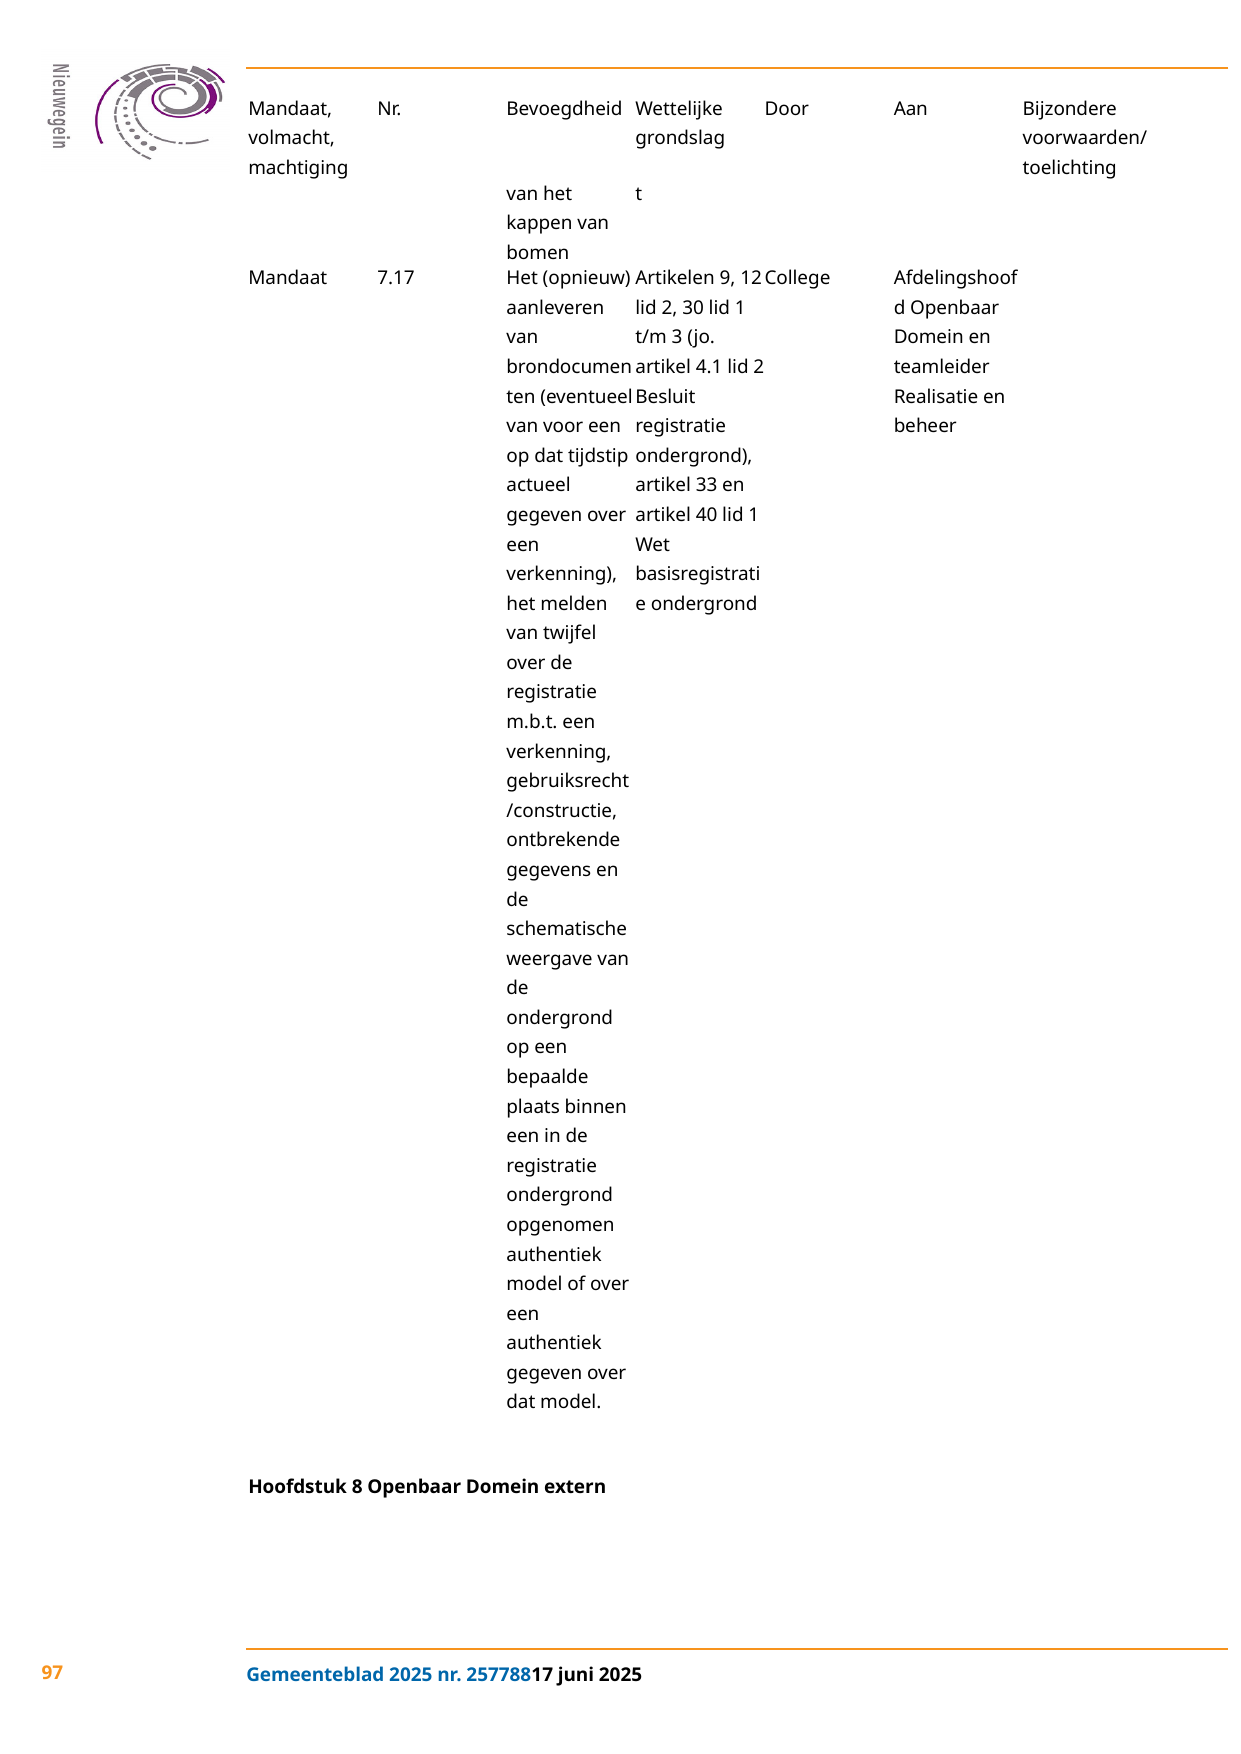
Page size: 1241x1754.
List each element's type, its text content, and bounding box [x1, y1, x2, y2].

table_cell t [635, 180, 764, 264]
table_cell Het (opnieuw) aanleveren van brondocumenten (eventueel van voor een op dat tijdstip actueel gegeven over een verkenning), het melden van twijfel over de registratie m.b.t. een verkenning, gebruiksrecht/constructie, ontbrekende gegevens en de schematische weergave van de ondergrond op een bepaalde plaats binnen een in de registratie ondergrond opgenomen authentiek model of over een authentiek gegeven over dat model. [506, 265, 635, 1414]
table_header Nr. [377, 95, 506, 180]
table_cell [1023, 265, 1152, 1414]
table_cell [764, 1415, 893, 1440]
table_header Mandaat, volmacht, machtiging [248, 95, 377, 180]
table_cell [764, 180, 893, 264]
table_cell Artikelen 9, 12 lid 2, 30 lid 1 t/m 3 (jo. artikel 4.1 lid 2 Besluit registratie ondergrond), artikel 33 en artikel 40 lid 1 Wet basisregistratie ondergrond [635, 265, 764, 1414]
table_cell [894, 1415, 1022, 1440]
table_header Bijzondere voorwaarden/toelichting [1023, 95, 1152, 180]
table_cell [248, 180, 377, 264]
picture [41, 47, 231, 172]
table_header Door [764, 95, 893, 180]
text Hoofdstuk 8 Openbaar Domein extern [248, 1473, 1152, 1499]
table_cell [377, 180, 506, 264]
table_cell [1023, 180, 1152, 264]
table_cell [894, 180, 1022, 264]
table_cell Mandaat [248, 265, 377, 1414]
table_cell [506, 1415, 635, 1440]
table_cell 7.17 [377, 265, 506, 1414]
table_cell van het kappen van bomen [506, 180, 635, 264]
table_cell [248, 1415, 377, 1440]
table_cell [377, 1415, 506, 1440]
table_cell [635, 1415, 764, 1440]
table_header Aan [894, 95, 1022, 180]
table_cell College [764, 265, 893, 1414]
table_cell Afdelingshoofd Openbaar Domein en teamleider Realisatie en beheer [894, 265, 1022, 1414]
table_header Bevoegdheid [506, 95, 635, 180]
table_header Wettelijke grondslag [635, 95, 764, 180]
table_cell [1023, 1415, 1152, 1440]
